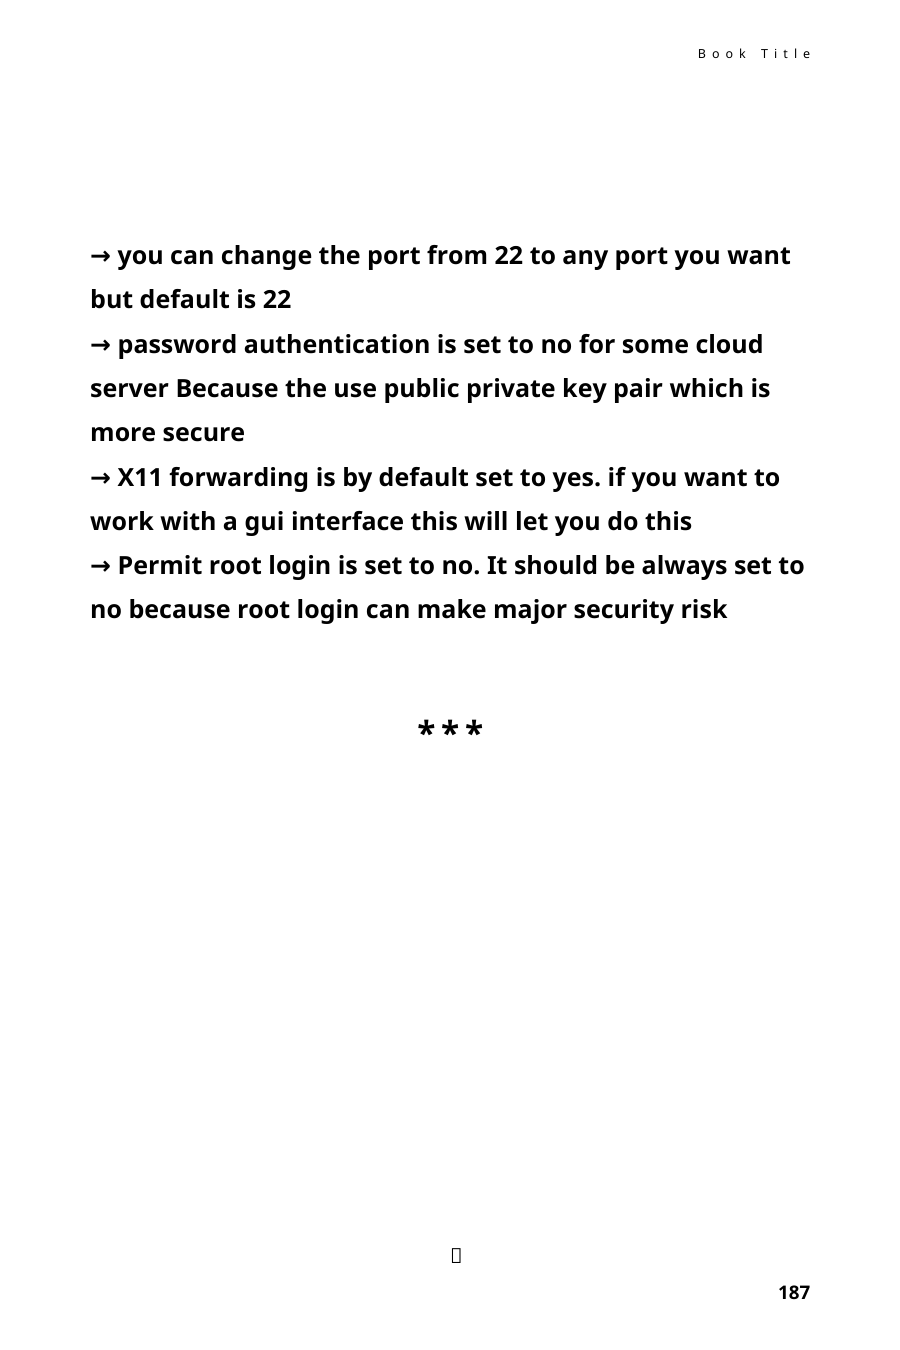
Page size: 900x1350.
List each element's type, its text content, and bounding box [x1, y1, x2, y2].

text *** [90, 710, 810, 755]
text → X11 forwarding is by default set to yes. if you want to work with a gui interface this will let you do this [90, 459, 810, 537]
text → you can change the port from 22 to any port you want but default is 22 [90, 238, 810, 316]
text → Permit root login is set to no. It should be always set to no because root login can make major security risk [90, 548, 810, 626]
text → password authentication is set to no for some cloud server Because the use public private key pair which is more secure [90, 326, 810, 449]
